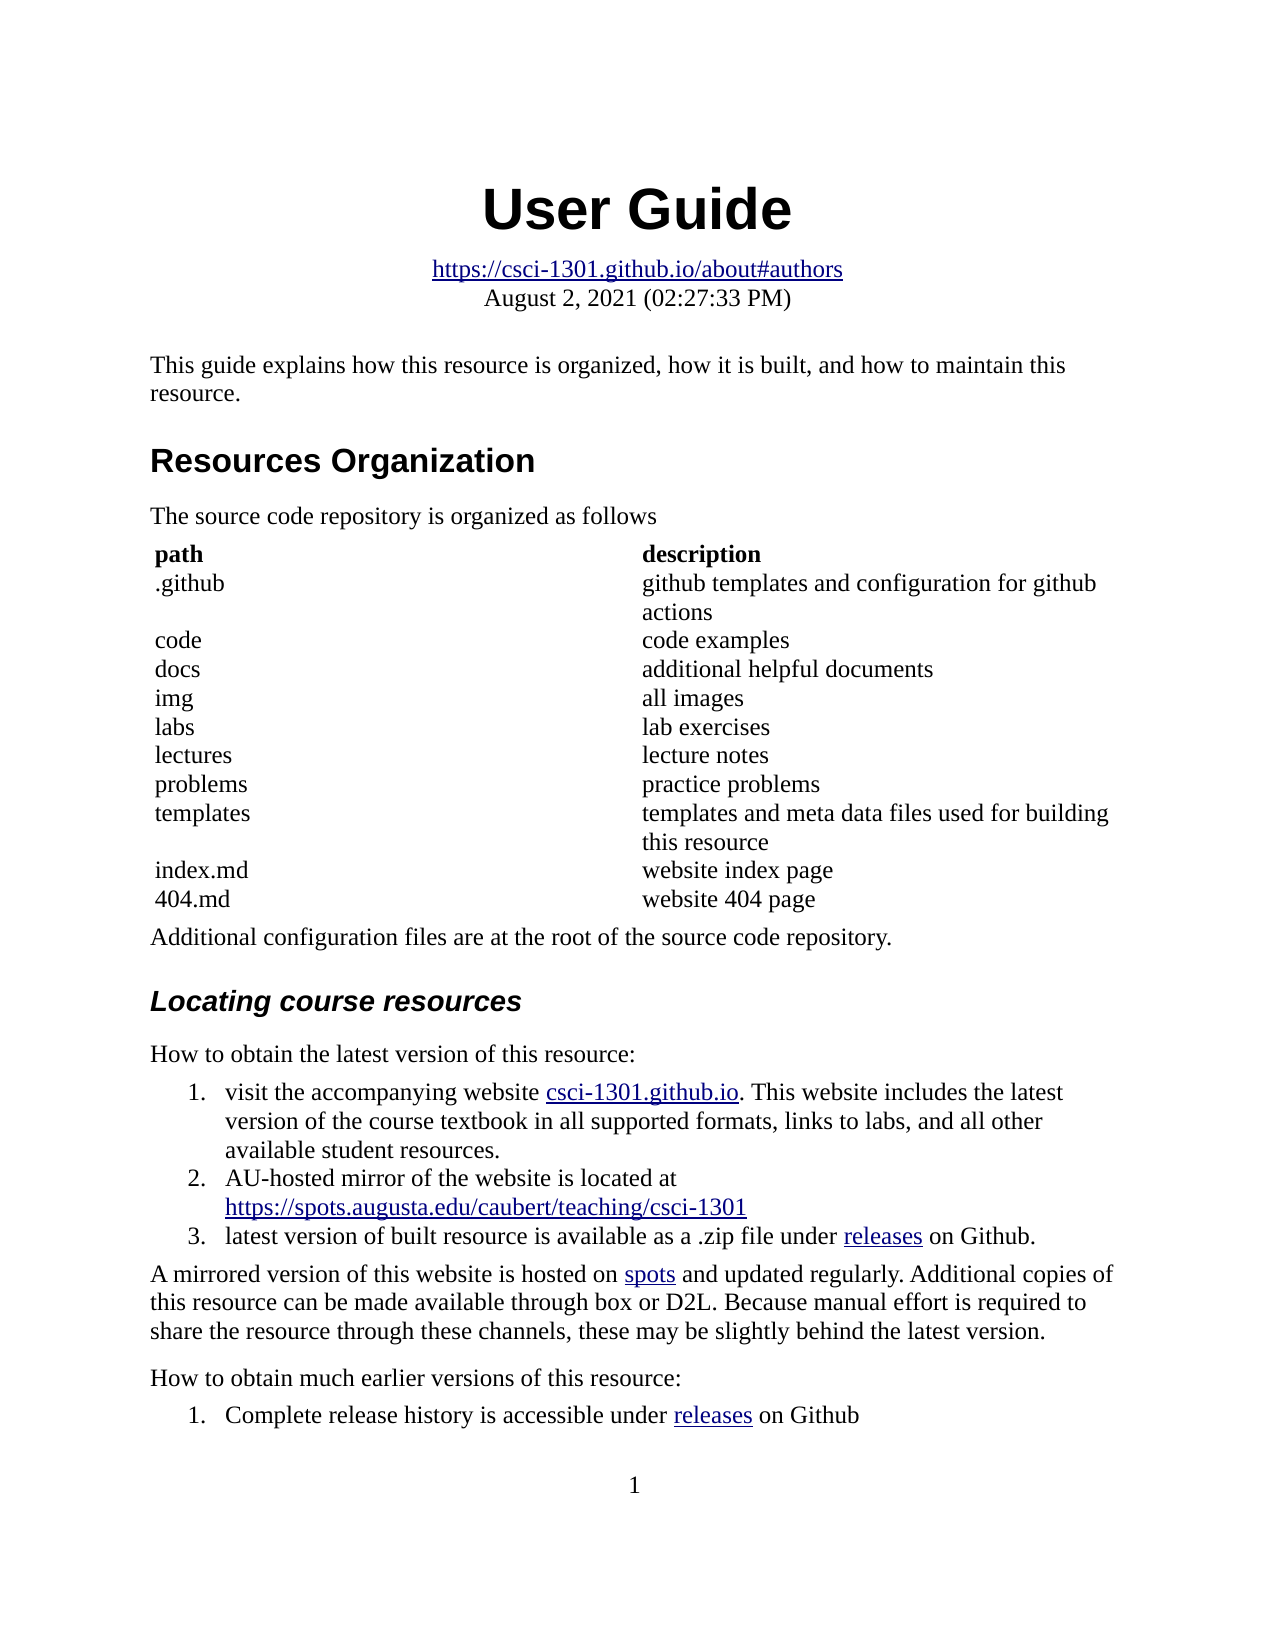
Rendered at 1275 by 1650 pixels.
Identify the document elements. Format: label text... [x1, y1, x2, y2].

table_cell all images [638, 683, 1125, 712]
table_cell lectures [150, 740, 637, 769]
table_cell github templates and configuration for github actions [638, 568, 1125, 625]
text This guide explains how this resource is organized, how it is built, and how to maintain this resource. [150, 350, 1125, 407]
table_cell website index page [638, 855, 1125, 884]
table_cell img [150, 683, 637, 712]
table_cell .github [150, 568, 637, 625]
text A mirrored version of this website is hosted on spots and updated regularly. Additional copies of this resource can be made available through box or D2L. Because manual effort is required to share the resource through these channels, these may be slightly behind the latest version. [150, 1259, 1125, 1345]
subtitle Locating course resources [150, 984, 1125, 1018]
text The source code repository is organized as follows [150, 501, 1125, 530]
text How to obtain much earlier versions of this resource: [150, 1363, 1125, 1392]
list AU-hosted mirror of the website is located at https://spots.augusta.edu/caubert/teaching/csci-1301 [187, 1163, 1125, 1221]
table_cell lecture notes [638, 740, 1125, 769]
table_cell website 404 page [638, 884, 1125, 913]
table_cell lab exercises [638, 712, 1125, 740]
subtitle Resources Organization [150, 441, 1125, 480]
table_cell index.md [150, 855, 637, 884]
table_cell 404.md [150, 884, 637, 913]
table_cell problems [150, 769, 637, 798]
table_cell labs [150, 712, 637, 740]
table_cell docs [150, 654, 637, 683]
table_cell practice problems [638, 769, 1125, 798]
table_cell templates [150, 798, 637, 855]
table_cell code [150, 625, 637, 654]
list Complete release history is accessible under releases on Github [187, 1401, 1125, 1429]
table_cell code examples [638, 625, 1125, 654]
table_cell additional helpful documents [638, 654, 1125, 683]
text How to obtain the latest version of this resource: [150, 1039, 1125, 1068]
list latest version of built resource is available as a .zip file under releases on Github. [187, 1221, 1125, 1250]
table_header description [638, 539, 1125, 568]
table_cell templates and meta data files used for building this resource [638, 798, 1125, 855]
table_header path [150, 539, 637, 568]
list visit the accompanying website csci-1301.github.io. This website includes the latest version of the course textbook in all supported formats, links to labs, and all other available student resources. [187, 1077, 1125, 1163]
text https://csci-1301.github.io/about#authors [150, 254, 1125, 283]
text August 2, 2021 (02:27:33 PM) [150, 283, 1125, 312]
text Additional configuration files are at the root of the source code repository. [150, 922, 1125, 951]
title User Guide [150, 175, 1125, 242]
